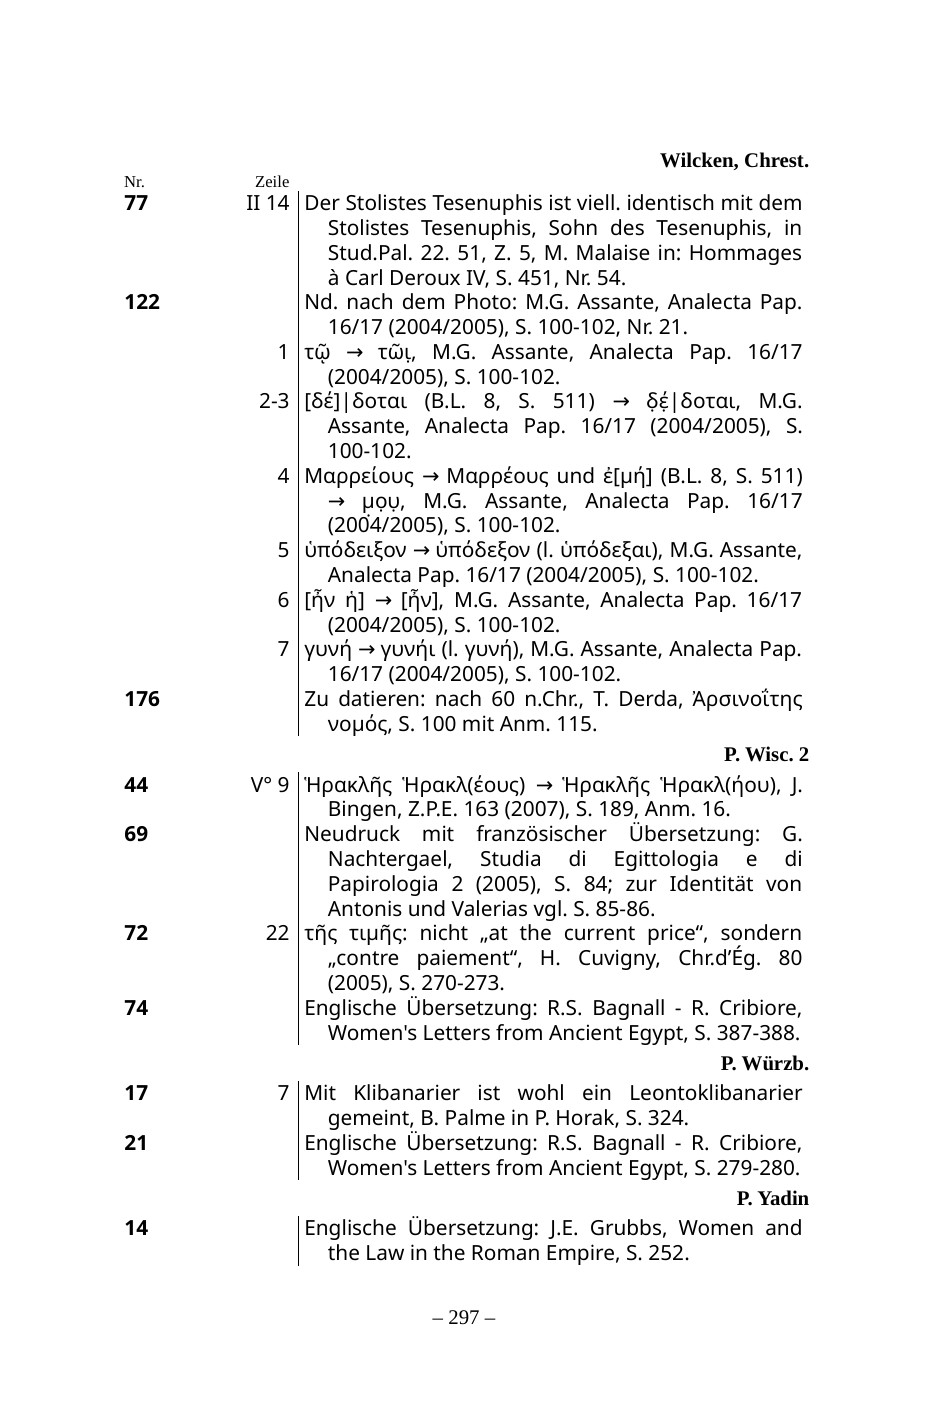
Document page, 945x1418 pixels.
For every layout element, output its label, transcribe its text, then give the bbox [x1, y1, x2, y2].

table_cell 2-3 [207, 389, 298, 463]
table_cell [118, 389, 207, 463]
table_cell γυνή → γυνήι (l. γυνή), M.G. Assante, Analecta Pap. 16/17 (2004/2005), S. 100-102. [299, 637, 809, 687]
table_cell 5 [207, 538, 298, 587]
table_cell 7 [207, 637, 298, 687]
table_cell Englische Übersetzung: R.S. Bagnall - R. Cribiore, Women's Letters from Ancient Egypt, S. 279-280. [299, 1130, 809, 1180]
table_cell [118, 464, 207, 538]
table_cell Nd. nach dem Photo: M.G. Assante, Analecta Pap. 16/17 (2004/2005), S. 100-102, Nr. 21. [299, 290, 809, 339]
table_cell Neudruck mit französischer Übersetzung: G. Nachtergael, Studia di Egittologia e di Papirologia 2 (2005), S. 84; zur Identität von Antonis und Valerias vgl. S. 85-86. [299, 822, 809, 921]
table_cell [118, 340, 207, 389]
table_cell 6 [207, 588, 298, 637]
subtitle P. Würzb. [118, 1051, 809, 1075]
table_cell Μαρρείους → Μαρρέους und ἐ[μή] (B.L. 8, S. 511) → μ̣ο̣υ̣, M.G. Assante, Analecta Pap. 16/17 (2004/2005), S. 100-102. [299, 464, 809, 538]
table_cell [118, 588, 207, 637]
table_cell 176 [118, 687, 298, 736]
table_cell 1 [207, 340, 298, 389]
table_header 17 [118, 1081, 207, 1130]
table_header 14 [118, 1216, 298, 1266]
table_cell 4 [207, 464, 298, 538]
table_cell Der Stolistes Tesenuphis ist viell. identisch mit dem Stolistes Tesenuphis, Sohn des Tesenuphis, in Stud.Pal. 22. 51, Z. 5, M. Malaise in: Hommages à Carl Deroux IV, S. 451, Nr. 54. [299, 191, 809, 290]
table_cell 72 [118, 921, 207, 995]
table_cell τῷ → τῶι̣, M.G. Assante, Analecta Pap. 16/17 (2004/2005), S. 100-102. [299, 340, 809, 389]
table_header V° 9 [207, 772, 298, 822]
table_cell [118, 637, 207, 687]
table_cell Englische Übersetzung: R.S. Bagnall - R. Cribiore, Women's Letters from Ancient Egypt, S. 387-388. [299, 995, 809, 1045]
table_cell 22 [207, 921, 298, 995]
table_header Mit Klibanarier ist wohl ein Leontoklibanarier gemeint, B. Palme in P. Horak, S. 324. [299, 1081, 809, 1130]
table_cell τῆς τιμῆς: nicht „at the current price“, sondern „contre paiement“, H. Cuvigny, Chr.d’Ég. 80 (2005), S. 270-273. [299, 921, 809, 995]
table_cell 122 [118, 290, 298, 339]
table_cell [ἦν ἡ] → [ἦν], M.G. Assante, Analecta Pap. 16/17 (2004/2005), S. 100-102. [299, 588, 809, 637]
subtitle P. Yadin [118, 1186, 809, 1210]
table_cell 21 [118, 1130, 298, 1180]
subtitle P. Wisc. 2 [118, 742, 809, 766]
table_cell II 14 [207, 191, 298, 290]
table_cell 69 [118, 822, 298, 921]
table_cell ὑπόδειξον → ὑπόδεξον (l. ὑπόδεξαι), M.G. Assante, Analecta Pap. 16/17 (2004/2005), S. 100-102. [299, 538, 809, 587]
table_header 7 [207, 1081, 298, 1130]
table_header 44 [118, 772, 207, 822]
table_cell Zu datieren: nach 60 n.Chr., T. Derda, Ἀρσινοΐτης νομός, S. 100 mit Anm. 115. [299, 687, 809, 736]
table_header Englische Übersetzung: J.E. Grubbs, Women and the Law in the Roman Empire, S. 252. [299, 1216, 809, 1266]
table_cell [δέ]|δοται (B.L. 8, S. 511) → δ̣έ̣|δοται, M.G. Assante, Analecta Pap. 16/17 (2004/2005), S. 100-102. [299, 389, 809, 463]
table_header Ἡρακλῆς Ἡρακλ(έους) → Ἡρακλῆς Ἡρακλ(ήου), J. Bingen, Z.P.E. 163 (2007), S. 189, Anm. 16. [299, 772, 809, 822]
table_cell 74 [118, 995, 298, 1045]
table_cell 77 [118, 191, 207, 290]
table_cell [118, 538, 207, 587]
